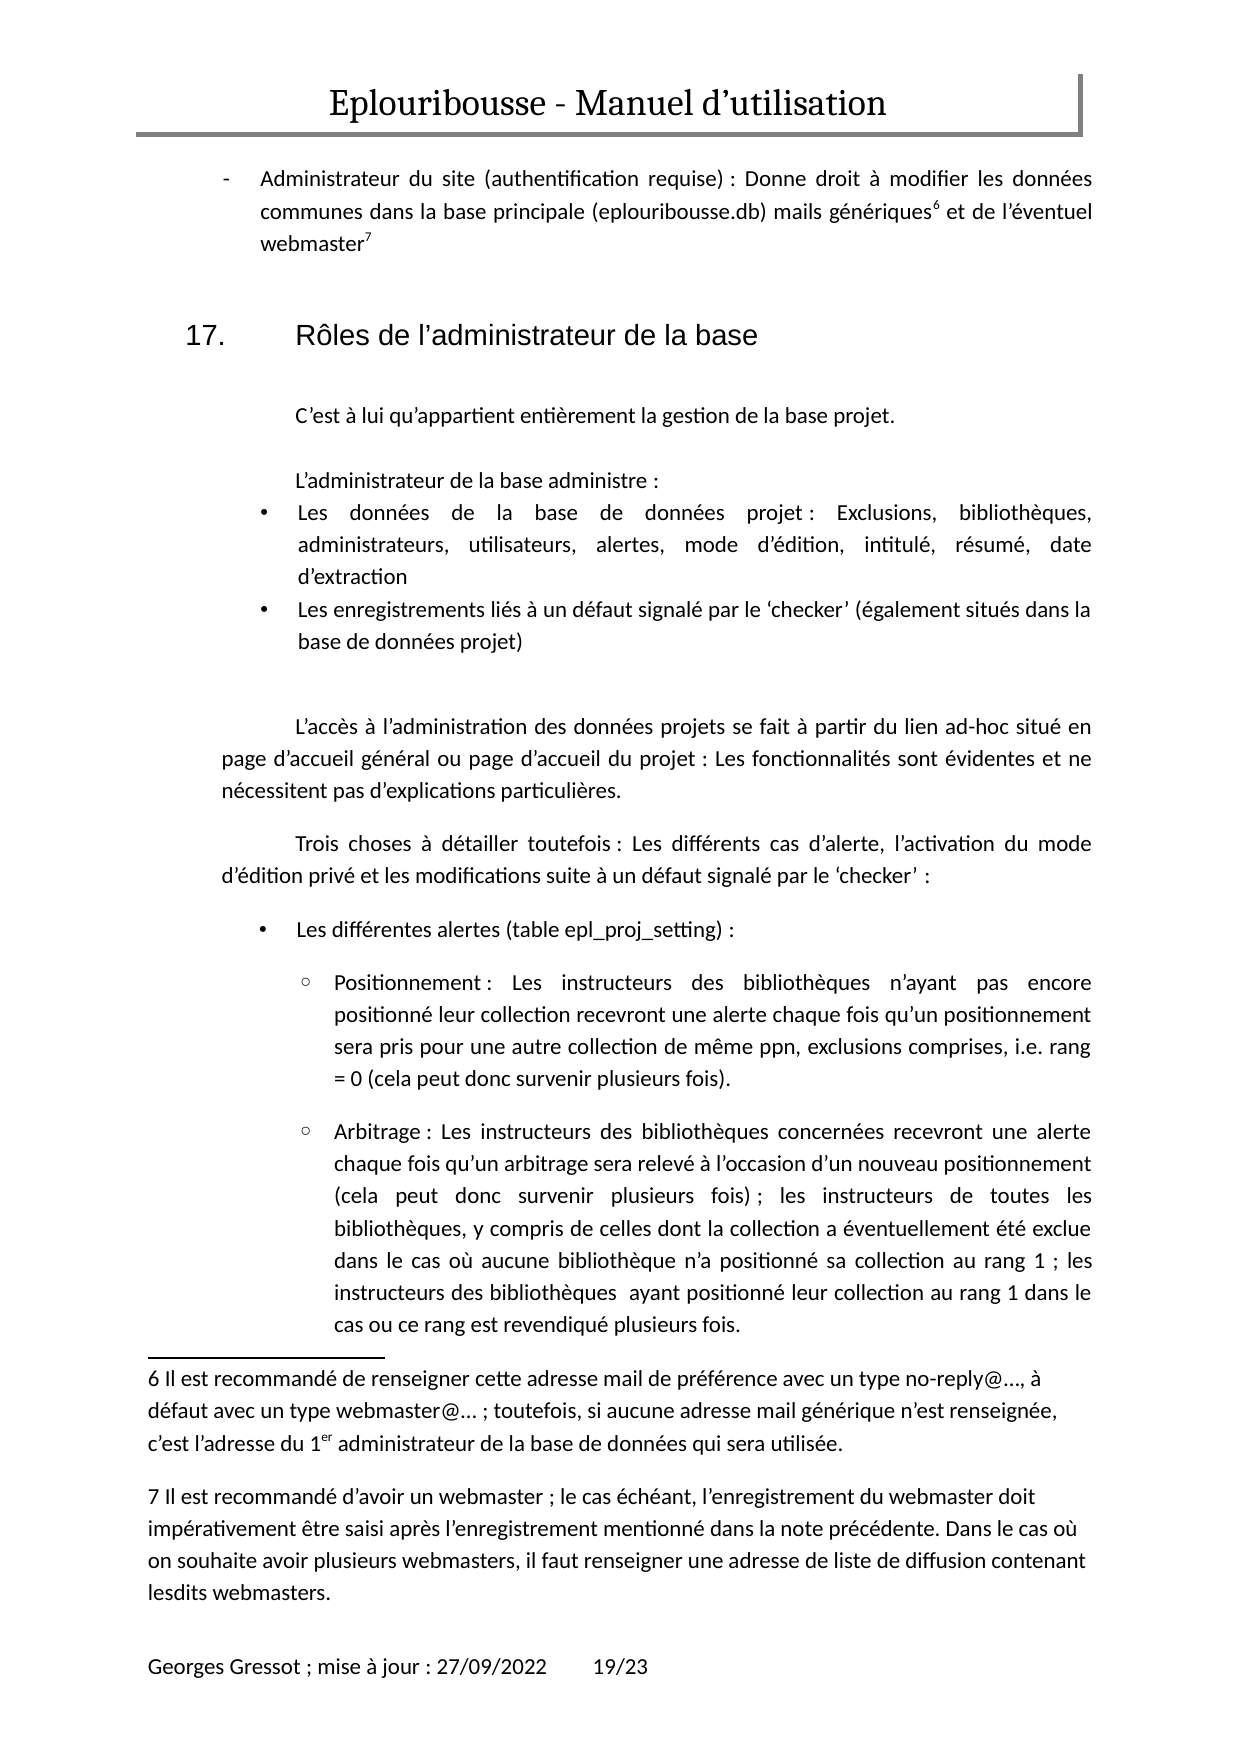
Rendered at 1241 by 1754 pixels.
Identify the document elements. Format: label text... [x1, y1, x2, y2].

list Positionnement : Les instructeurs des bibliothèques n’ayant pas encore positionné leur collection recevront une alerte chaque fois qu’un positionnement sera pris pour une autre collection de même ppn, exclusions comprises, i.e. rang = 0 (cela peut donc survenir plusieurs fois). [296, 968, 1093, 1092]
list L’administrateur de la base administre : [223, 466, 1093, 494]
list C’est à lui qu’appartient entièrement la gestion de la base projet. [223, 402, 1093, 429]
list Il est recommandé de renseigner cette adresse mail de préférence avec un type no-reply@…, à défaut avec un type webmaster@… ; toutefois, si aucune adresse mail générique n’est renseignée, c’est l’adresse du 1er administrateur de la base de données qui sera utilisée. [148, 1364, 1093, 1457]
list Administrateur du site (authentification requise) : Donne droit à modifier les données communes dans la base principale (eplouribousse.db) mails génériques et de l’éventuel webmaster [223, 164, 1093, 257]
list Arbitrage : Les instructeurs des bibliothèques concernées recevront une alerte chaque fois qu’un arbitrage sera relevé à l’occasion d’un nouveau positionnement (cela peut donc survenir plusieurs fois) ; les instructeurs de toutes les bibliothèques, y compris de celles dont la collection a éventuellement été exclue dans le cas où aucune bibliothèque n’a positionné sa collection au rang 1 ; les instructeurs des bibliothèques ayant positionné leur collection au rang 1 dans le cas ou ce rang est revendiqué plusieurs fois. [296, 1117, 1093, 1338]
list Les données de la base de données projet : Exclusions, bibliothèques, administrateurs, utilisateurs, alertes, mode d’édition, intitulé, résumé, date d’extraction [260, 498, 1093, 591]
text Trois choses à détailler toutefois : Les différents cas d’alerte, l’activation du mode d’édition privé et les modifications suite à un défaut signalé par le ‘checker’ : [221, 829, 1093, 890]
list Les différentes alertes (table epl_proj_setting) : [259, 915, 1093, 943]
subtitle Rôles de l’administrateur de la base [185, 318, 1093, 352]
list Il est recommandé d’avoir un webmaster ; le cas échéant, l’enregistrement du webmaster doit impérativement être saisi après l’enregistrement mentionné dans la note précédente. Dans le cas où on souhaite avoir plusieurs webmasters, il faut renseigner une adresse de liste de diffusion contenant lesdits webmasters. [148, 1482, 1093, 1606]
text L’accès à l’administration des données projets se fait à partir du lien ad-hoc situé en page d’accueil général ou page d’accueil du projet : Les fonctionnalités sont évidentes et ne nécessitent pas d’explications particulières. [221, 712, 1093, 804]
list Les enregistrements liés à un défaut signalé par le ‘checker’ (également situés dans la base de données projet) [260, 595, 1093, 655]
